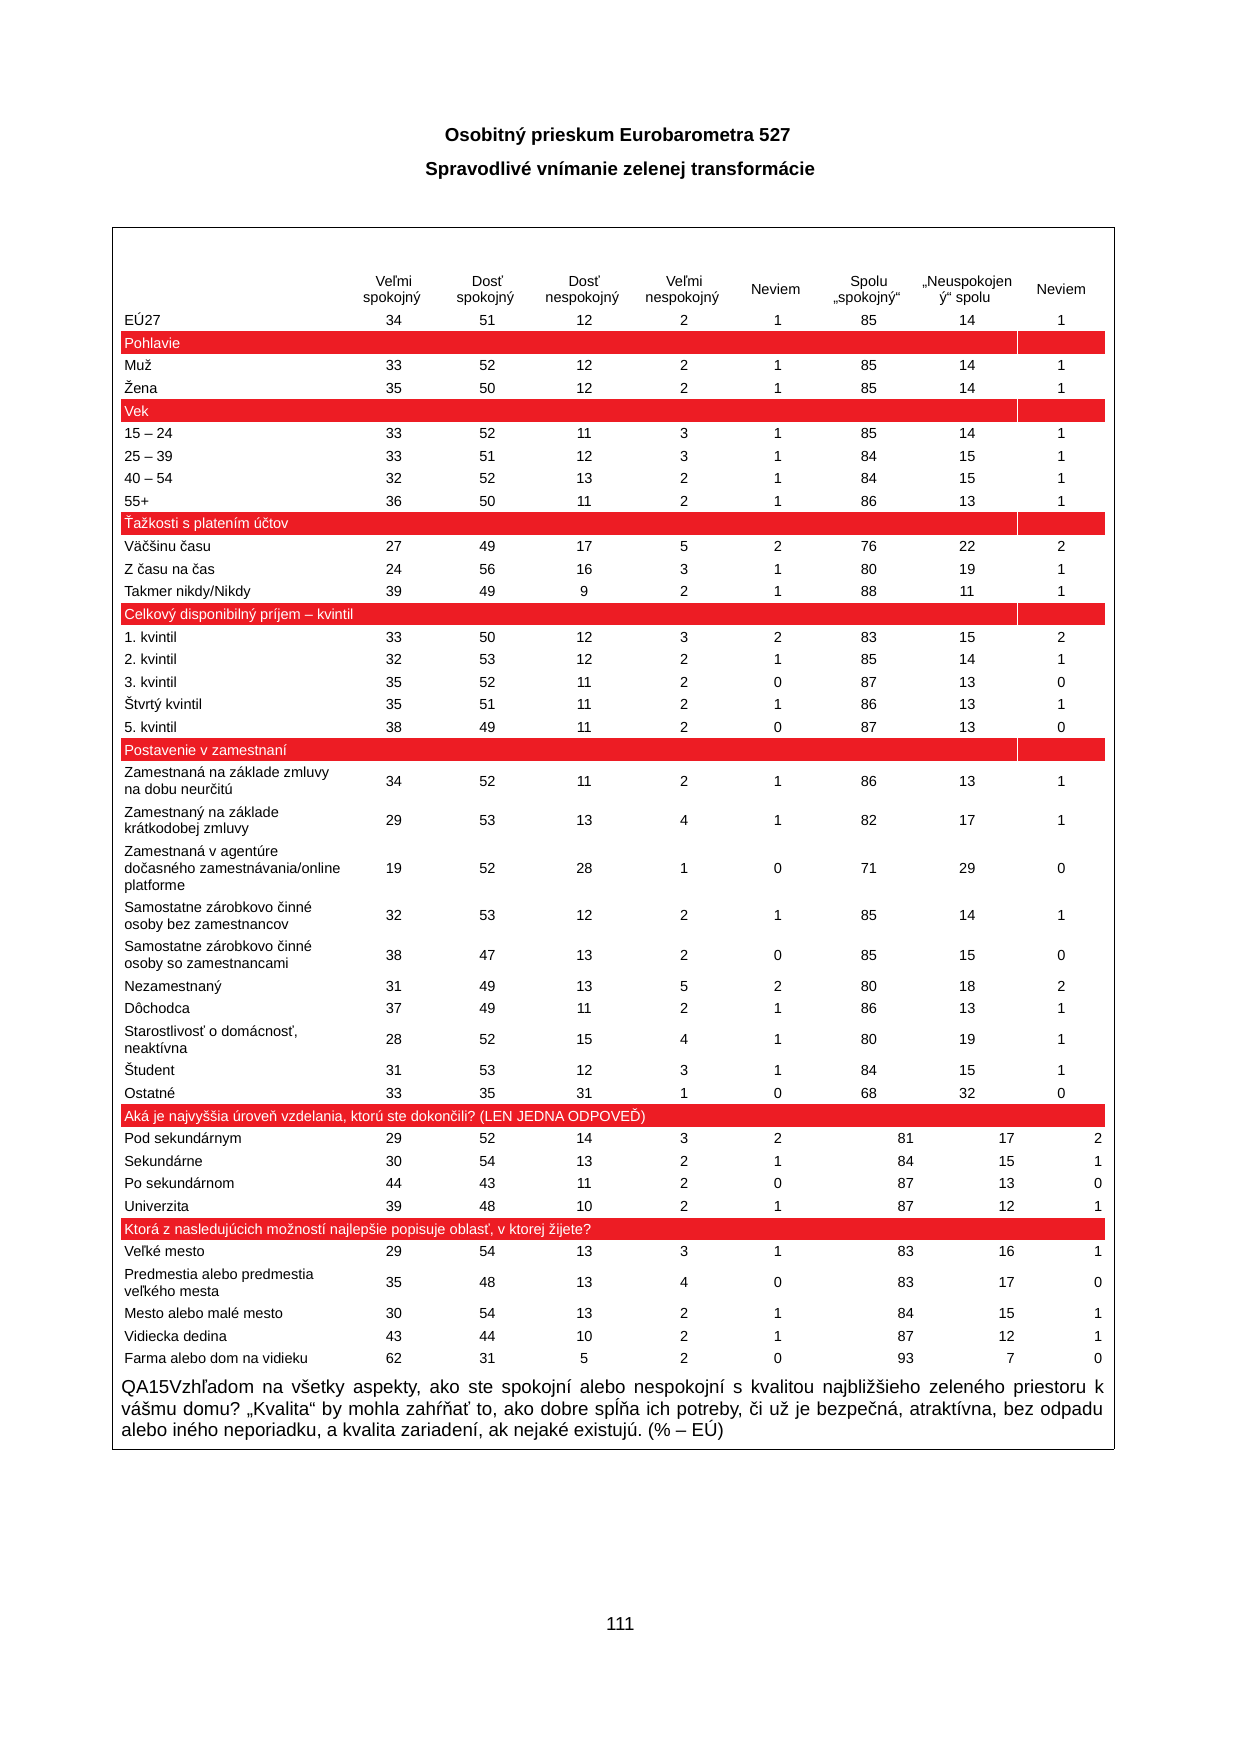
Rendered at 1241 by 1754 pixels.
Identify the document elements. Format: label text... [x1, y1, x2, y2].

table_cell 2 [634, 1325, 734, 1347]
table_cell 81 [821, 1127, 916, 1149]
table_cell 13 [916, 1172, 1017, 1195]
table_cell 24 [347, 558, 440, 580]
table_cell 49 [440, 975, 534, 997]
table_cell 9 [534, 580, 634, 603]
table_cell 32 [347, 467, 440, 490]
table_cell 13 [916, 997, 1017, 1020]
table_cell 12 [534, 648, 634, 671]
table_cell 2 [634, 377, 734, 399]
table_cell 7 [916, 1347, 1017, 1370]
table_cell 1 [634, 1082, 734, 1104]
table_cell [734, 331, 821, 354]
table_cell 68 [821, 1082, 916, 1104]
table_cell 11 [534, 997, 634, 1020]
table_cell 86 [821, 490, 916, 512]
table_cell 15 [916, 467, 1017, 490]
table_cell 1 [1018, 445, 1105, 467]
table_cell Ktorá z nasledujúcich možností najlepšie popisuje oblasť, v ktorej žijete? [121, 1218, 1105, 1240]
table_cell 1 [1018, 467, 1105, 490]
table_cell 27 [347, 535, 440, 557]
table_cell 87 [821, 1195, 916, 1217]
table_cell 0 [1018, 840, 1105, 896]
table_cell 86 [821, 761, 916, 800]
table_cell 85 [821, 935, 916, 974]
table_cell 16 [534, 558, 634, 580]
table_cell 33 [347, 625, 440, 648]
table_cell 85 [821, 896, 916, 935]
table_cell 12 [534, 309, 634, 331]
table_cell 12 [534, 377, 634, 399]
table_cell 80 [821, 975, 916, 997]
table_cell Ťažkosti s platením účtov [121, 512, 347, 535]
table_cell 83 [821, 1263, 916, 1302]
table_cell 83 [821, 625, 916, 648]
table_cell 1 [1018, 309, 1105, 331]
table_cell 33 [347, 445, 440, 467]
table_cell 53 [440, 1059, 534, 1082]
table_cell 5 [534, 1347, 634, 1370]
table_cell 2 [634, 354, 734, 377]
table_header Veľmi spokojný [347, 270, 440, 309]
table_cell 17 [534, 535, 634, 557]
table_cell 5 [634, 975, 734, 997]
table_cell 1 [1018, 377, 1105, 399]
table_cell 1 [1018, 896, 1105, 935]
table_cell 2 [634, 1150, 734, 1172]
table_cell 0 [1018, 671, 1105, 693]
table_cell 13 [534, 800, 634, 840]
table_cell 14 [916, 309, 1017, 331]
table_cell 38 [347, 935, 440, 974]
table_cell 1 [1018, 1150, 1105, 1172]
table_cell 4 [634, 800, 734, 840]
table_cell 11 [534, 671, 634, 693]
table_cell 49 [440, 997, 534, 1020]
table_cell Pohlavie [121, 331, 347, 354]
table_cell 0 [1018, 716, 1105, 738]
table_cell 88 [821, 580, 916, 603]
table_cell 2 [1018, 625, 1105, 648]
table_cell 2 [634, 1347, 734, 1370]
table_cell 50 [440, 625, 534, 648]
table_cell 54 [440, 1150, 534, 1172]
table_cell 93 [821, 1347, 916, 1370]
table_cell 48 [440, 1263, 534, 1302]
table_cell 1 [734, 1020, 821, 1059]
table_cell 2 [634, 671, 734, 693]
table_cell 43 [440, 1172, 534, 1195]
table_cell 85 [821, 377, 916, 399]
table_cell 1 [734, 997, 821, 1020]
table_cell 15 [534, 1020, 634, 1059]
table_cell 15 [916, 1302, 1017, 1324]
table_cell 3 [634, 1127, 734, 1149]
table_cell 84 [821, 467, 916, 490]
table_cell 86 [821, 997, 916, 1020]
table_cell 52 [440, 840, 534, 896]
table_cell 4 [634, 1263, 734, 1302]
table_cell 1 [734, 354, 821, 377]
table_cell 34 [347, 309, 440, 331]
table_cell 1 [1018, 997, 1105, 1020]
table_cell 0 [1018, 1082, 1105, 1104]
table_cell 11 [916, 580, 1017, 603]
table_cell 28 [534, 840, 634, 896]
table_cell [634, 331, 734, 354]
table_cell 15 [916, 445, 1017, 467]
table_cell [734, 512, 821, 535]
table_cell 52 [440, 1020, 534, 1059]
table_cell [821, 738, 916, 761]
table_cell 52 [440, 671, 534, 693]
table_cell 0 [734, 1347, 821, 1370]
table_cell 1. kvintil [121, 625, 347, 648]
table_cell 56 [440, 558, 534, 580]
table_cell 2 [634, 580, 734, 603]
table_cell [634, 603, 734, 625]
table_cell Zamestnaná na základe zmluvy na dobu neurčitú [121, 761, 347, 800]
table_cell 13 [534, 467, 634, 490]
table_cell 1 [734, 761, 821, 800]
table_cell 12 [916, 1325, 1017, 1347]
table_cell [821, 603, 916, 625]
table_cell 17 [916, 800, 1017, 840]
table_cell [821, 399, 916, 422]
table_cell 40 – 54 [121, 467, 347, 490]
table_cell 3 [634, 445, 734, 467]
table_header Neviem [1018, 270, 1105, 309]
table_cell 1 [1018, 648, 1105, 671]
table_cell 52 [440, 354, 534, 377]
table_cell 0 [1018, 1263, 1105, 1302]
table_cell [916, 603, 1017, 625]
table_cell [534, 512, 634, 535]
table_cell 52 [440, 422, 534, 444]
table_cell 0 [734, 935, 821, 974]
table_cell 13 [916, 716, 1017, 738]
table_cell 0 [1018, 1347, 1105, 1370]
table_cell 53 [440, 648, 534, 671]
table_cell [734, 603, 821, 625]
table_cell [821, 331, 916, 354]
table_cell 33 [347, 422, 440, 444]
table_header Neviem [734, 270, 821, 309]
table_cell 87 [821, 1172, 916, 1195]
table_cell 2 [634, 761, 734, 800]
table_cell 55+ [121, 490, 347, 512]
table_cell Univerzita [121, 1195, 347, 1217]
table_cell 53 [440, 800, 534, 840]
table_cell 17 [916, 1127, 1017, 1149]
table_cell 47 [440, 935, 534, 974]
table_cell 1 [1018, 1195, 1105, 1217]
table_cell 48 [440, 1195, 534, 1217]
table_cell 37 [347, 997, 440, 1020]
table_cell 3 [634, 625, 734, 648]
table_cell 2 [734, 975, 821, 997]
table_cell 1 [734, 1240, 821, 1263]
table_cell 14 [916, 377, 1017, 399]
table_cell [634, 512, 734, 535]
table_cell 12 [534, 445, 634, 467]
table_cell 52 [440, 467, 534, 490]
table_cell 34 [347, 761, 440, 800]
table_cell 0 [1018, 1172, 1105, 1195]
table_cell 83 [821, 1240, 916, 1263]
table_cell 1 [734, 467, 821, 490]
table_cell 1 [734, 445, 821, 467]
table_cell 85 [821, 648, 916, 671]
table_cell [534, 331, 634, 354]
table_header Dosť spokojný [440, 270, 534, 309]
table_cell Po sekundárnom [121, 1172, 347, 1195]
table_cell Ostatné [121, 1082, 347, 1104]
table_cell 2 [634, 1195, 734, 1217]
table_cell 71 [821, 840, 916, 896]
table_cell 43 [347, 1325, 440, 1347]
table_cell [534, 399, 634, 422]
table_cell Takmer nikdy/Nikdy [121, 580, 347, 603]
table_cell Väčšinu času [121, 535, 347, 557]
table_cell 5. kvintil [121, 716, 347, 738]
table_cell 1 [734, 558, 821, 580]
table_cell [347, 512, 440, 535]
table_cell 0 [734, 1263, 821, 1302]
table_cell 44 [347, 1172, 440, 1195]
table_cell 33 [347, 1082, 440, 1104]
table_header Spolu „spokojný“ [821, 270, 916, 309]
table_cell 2 [634, 309, 734, 331]
table_cell Zamestnaný na základe krátkodobej zmluvy [121, 800, 347, 840]
table_cell 1 [734, 800, 821, 840]
table_cell 29 [347, 800, 440, 840]
table_cell 0 [734, 1082, 821, 1104]
table_cell 1 [734, 309, 821, 331]
table_cell Z času na čas [121, 558, 347, 580]
table_cell [440, 399, 534, 422]
table_cell 2 [634, 716, 734, 738]
table_cell [1018, 399, 1105, 422]
table_cell Nezamestnaný [121, 975, 347, 997]
table_cell 1 [734, 1302, 821, 1324]
table_cell 13 [916, 693, 1017, 716]
table_cell [347, 399, 440, 422]
table_cell 11 [534, 693, 634, 716]
table_cell 31 [440, 1347, 534, 1370]
table_cell Študent [121, 1059, 347, 1082]
table_cell [916, 399, 1017, 422]
table_cell Mesto alebo malé mesto [121, 1302, 347, 1324]
table_cell 11 [534, 761, 634, 800]
table_cell 86 [821, 693, 916, 716]
table_cell 1 [1018, 1059, 1105, 1082]
table_cell Predmestia alebo predmestia veľkého mesta [121, 1263, 347, 1302]
table_cell 13 [534, 1150, 634, 1172]
table_cell 12 [534, 1059, 634, 1082]
table_cell 1 [1018, 800, 1105, 840]
table_cell 80 [821, 1020, 916, 1059]
table_cell 80 [821, 558, 916, 580]
table_cell 1 [734, 422, 821, 444]
table_cell Dôchodca [121, 997, 347, 1020]
table_cell 11 [534, 490, 634, 512]
table_cell [347, 331, 440, 354]
table_cell 0 [1018, 935, 1105, 974]
table_cell 1 [1018, 580, 1105, 603]
table_cell 14 [916, 896, 1017, 935]
table_cell 31 [347, 975, 440, 997]
table_cell 39 [347, 580, 440, 603]
table_cell 1 [734, 896, 821, 935]
table_cell 35 [347, 1263, 440, 1302]
table_cell 84 [821, 445, 916, 467]
table_cell 51 [440, 309, 534, 331]
table_cell 1 [1018, 761, 1105, 800]
table_cell 0 [734, 1172, 821, 1195]
table_cell [634, 399, 734, 422]
table_cell 11 [534, 1172, 634, 1195]
table_cell 15 [916, 1150, 1017, 1172]
table_header Veľmi nespokojný [634, 270, 734, 309]
table_cell 13 [916, 671, 1017, 693]
table_cell 54 [440, 1240, 534, 1263]
table_cell [734, 399, 821, 422]
table_cell 10 [534, 1325, 634, 1347]
table_cell Sekundárne [121, 1150, 347, 1172]
table_cell Postavenie v zamestnaní [121, 738, 634, 761]
table_cell 49 [440, 716, 534, 738]
table_cell 22 [916, 535, 1017, 557]
table_cell 1 [1018, 693, 1105, 716]
table_cell 13 [534, 935, 634, 974]
table_cell 3 [634, 1240, 734, 1263]
table_cell Starostlivosť o domácnosť, neaktívna [121, 1020, 347, 1059]
table_cell 14 [534, 1127, 634, 1149]
table_cell 1 [1018, 1302, 1105, 1324]
table_cell 38 [347, 716, 440, 738]
table_cell 13 [534, 975, 634, 997]
table_cell 84 [821, 1059, 916, 1082]
table_cell 17 [916, 1263, 1017, 1302]
table_cell [440, 331, 534, 354]
table_cell 14 [916, 354, 1017, 377]
table_cell 12 [534, 896, 634, 935]
table_cell 84 [821, 1302, 916, 1324]
table_cell 18 [916, 975, 1017, 997]
table_cell 1 [1018, 1020, 1105, 1059]
table_cell Vidiecka dedina [121, 1325, 347, 1347]
table_cell 51 [440, 445, 534, 467]
table_cell 1 [734, 1325, 821, 1347]
table_cell 29 [916, 840, 1017, 896]
table_cell 4 [634, 1020, 734, 1059]
table_cell [821, 512, 916, 535]
table_cell 54 [440, 1302, 534, 1324]
table_cell 30 [347, 1150, 440, 1172]
table_cell 1 [734, 1195, 821, 1217]
table_cell 0 [734, 840, 821, 896]
table_cell 84 [821, 1150, 916, 1172]
table_cell 19 [347, 840, 440, 896]
table_cell 1 [1018, 558, 1105, 580]
table_cell 2 [734, 625, 821, 648]
table_cell 36 [347, 490, 440, 512]
table_cell 15 [916, 935, 1017, 974]
table_cell Farma alebo dom na vidieku [121, 1347, 347, 1370]
table_cell 31 [534, 1082, 634, 1104]
table_cell [1018, 738, 1105, 761]
table_cell 32 [347, 896, 440, 935]
table_cell 2 [634, 648, 734, 671]
table_cell 35 [347, 377, 440, 399]
table_cell 85 [821, 309, 916, 331]
table_cell 87 [821, 716, 916, 738]
table_cell 52 [440, 761, 534, 800]
table_cell Štvrtý kvintil [121, 693, 347, 716]
table_cell 2 [734, 1127, 821, 1149]
table_cell 3 [634, 1059, 734, 1082]
table_cell 1 [734, 693, 821, 716]
table_cell Veľké mesto [121, 1240, 347, 1263]
table_cell [1018, 512, 1105, 535]
table_cell 1 [734, 1150, 821, 1172]
table_cell 39 [347, 1195, 440, 1217]
table_cell 2 [634, 1302, 734, 1324]
table_cell 2 [1018, 975, 1105, 997]
table_cell Aká je najvyššia úroveň vzdelania, ktorú ste dokončili? (LEN JEDNA ODPOVEĎ) [121, 1104, 1105, 1127]
table_cell 3. kvintil [121, 671, 347, 693]
table_cell 15 [916, 625, 1017, 648]
table_cell 1 [734, 490, 821, 512]
table_cell [634, 738, 734, 761]
table_cell 52 [440, 1127, 534, 1149]
table_cell 2 [634, 896, 734, 935]
table_cell 50 [440, 377, 534, 399]
table_cell 1 [734, 377, 821, 399]
table_header Dosť nespokojný [534, 270, 634, 309]
table_cell 2 [734, 535, 821, 557]
table_cell 11 [534, 422, 634, 444]
table_cell 30 [347, 1302, 440, 1324]
table_cell 19 [916, 1020, 1017, 1059]
table_cell 2 [634, 997, 734, 1020]
table_cell 35 [347, 693, 440, 716]
table_cell 14 [916, 648, 1017, 671]
table_cell 76 [821, 535, 916, 557]
table_cell 1 [1018, 490, 1105, 512]
table_cell 1 [634, 840, 734, 896]
table_cell 44 [440, 1325, 534, 1347]
table_cell Pod sekundárnym [121, 1127, 347, 1149]
table_cell [1018, 603, 1105, 625]
table_cell 2 [634, 1172, 734, 1195]
table_cell 53 [440, 896, 534, 935]
table_cell 13 [916, 490, 1017, 512]
table_cell Samostatne zárobkovo činné osoby so zamestnancami [121, 935, 347, 974]
table_cell 35 [347, 671, 440, 693]
table_cell 13 [534, 1302, 634, 1324]
table_cell Zamestnaná v agentúre dočasného zamestnávania/online platforme [121, 840, 347, 896]
table_cell 25 – 39 [121, 445, 347, 467]
table_cell 29 [347, 1240, 440, 1263]
table_cell 28 [347, 1020, 440, 1059]
table_cell 33 [347, 354, 440, 377]
table_cell 1 [1018, 422, 1105, 444]
table_cell EÚ27 [121, 309, 347, 331]
table_cell 3 [634, 558, 734, 580]
table_cell 15 – 24 [121, 422, 347, 444]
table_cell 14 [916, 422, 1017, 444]
table_cell 50 [440, 490, 534, 512]
table_cell 85 [821, 354, 916, 377]
table_cell 13 [534, 1263, 634, 1302]
table_cell 1 [734, 648, 821, 671]
table_cell Vek [121, 399, 347, 422]
table_cell 49 [440, 535, 534, 557]
table_cell 2 [634, 693, 734, 716]
table_cell 2. kvintil [121, 648, 347, 671]
table_cell 87 [821, 1325, 916, 1347]
table_cell 0 [734, 716, 821, 738]
table_cell Samostatne zárobkovo činné osoby bez zamestnancov [121, 896, 347, 935]
table_header [121, 270, 347, 309]
table_cell 1 [1018, 1240, 1105, 1263]
table_cell 82 [821, 800, 916, 840]
table_cell [916, 512, 1017, 535]
table_cell 13 [534, 1240, 634, 1263]
table_cell 2 [1018, 1127, 1105, 1149]
table_cell [916, 738, 1017, 761]
table_cell 0 [734, 671, 821, 693]
table_cell 2 [1018, 535, 1105, 557]
table_cell 31 [347, 1059, 440, 1082]
table_cell 13 [916, 761, 1017, 800]
table_header „Neuspokojený“ spolu [916, 270, 1017, 309]
table_cell 3 [634, 422, 734, 444]
table_cell [916, 331, 1017, 354]
table_cell 1 [734, 1059, 821, 1082]
text QA15Vzhľadom na všetky aspekty, ako ste spokojní alebo nespokojní s kvalitou najbližšieho zeleného priestoru k vášmu domu? „Kvalita“ by mohla zahŕňať to, ako dobre spĺňa ich potreby, či už je bezpečná, atraktívna, bez odpadu alebo iného neporiadku, a kvalita zariadení, ak nejaké existujú. (% – EÚ) [121, 1376, 1105, 1440]
table_cell 15 [916, 1059, 1017, 1082]
table_cell 29 [347, 1127, 440, 1149]
table_cell 16 [916, 1240, 1017, 1263]
table_cell 49 [440, 580, 534, 603]
table_cell 2 [634, 935, 734, 974]
table_cell 1 [1018, 354, 1105, 377]
table_cell 1 [1018, 1325, 1105, 1347]
table_cell Celkový disponibilný príjem – kvintil [121, 603, 634, 625]
table_cell 19 [916, 558, 1017, 580]
table_cell 1 [734, 580, 821, 603]
table_cell 12 [534, 625, 634, 648]
table_cell 62 [347, 1347, 440, 1370]
table_cell 11 [534, 716, 634, 738]
table_cell [734, 738, 821, 761]
table_cell 87 [821, 671, 916, 693]
table_cell 2 [634, 490, 734, 512]
table_cell 85 [821, 422, 916, 444]
table_cell [440, 512, 534, 535]
table_cell 10 [534, 1195, 634, 1217]
table_cell [1018, 331, 1105, 354]
table_cell 5 [634, 535, 734, 557]
table_cell 12 [916, 1195, 1017, 1217]
table_cell Žena [121, 377, 347, 399]
table_cell 12 [534, 354, 634, 377]
table_cell 2 [634, 467, 734, 490]
table_cell 51 [440, 693, 534, 716]
table_cell 35 [440, 1082, 534, 1104]
table_cell 32 [916, 1082, 1017, 1104]
table_cell Muž [121, 354, 347, 377]
table_cell 32 [347, 648, 440, 671]
